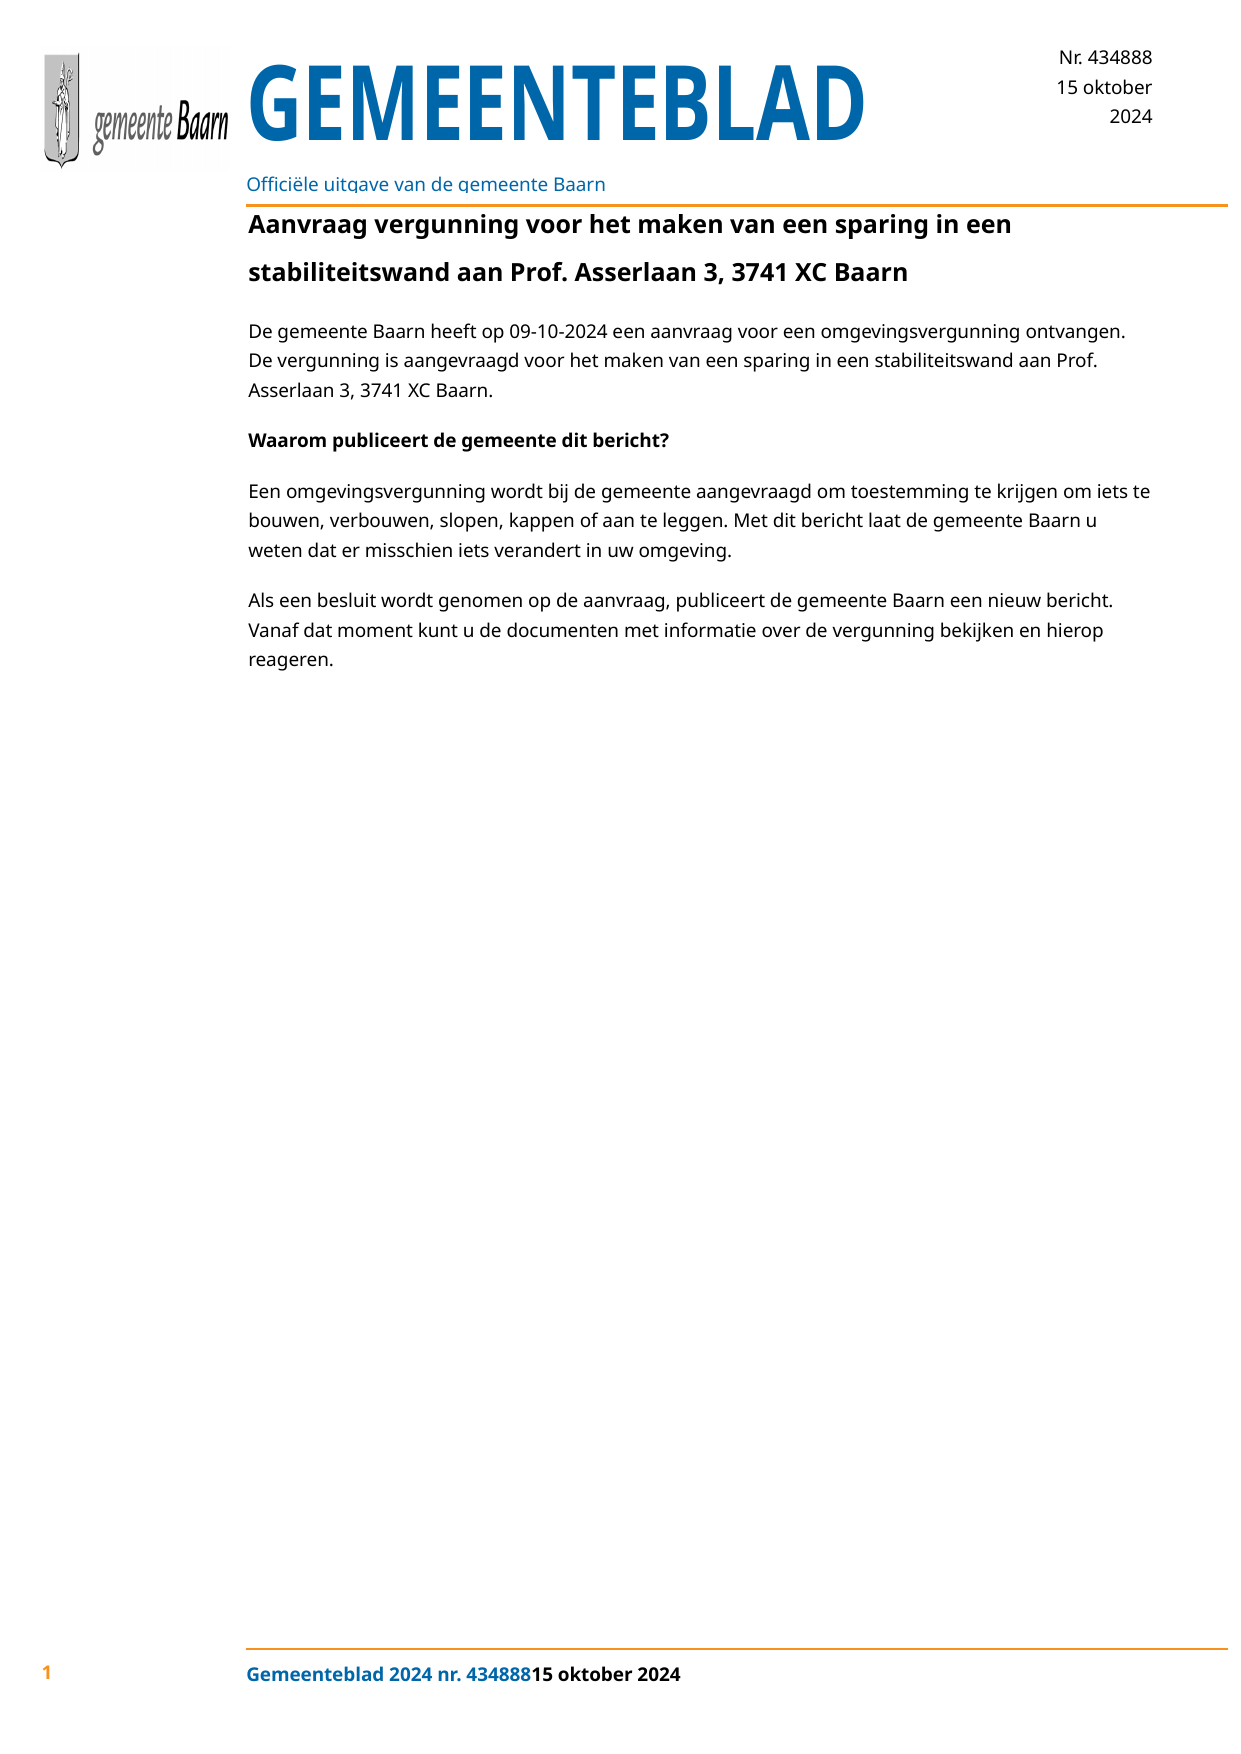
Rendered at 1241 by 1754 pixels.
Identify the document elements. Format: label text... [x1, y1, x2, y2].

text De gemeente Baarn heeft op 09-10-2024 een aanvraag voor een omgevingsvergunning ontvangen. De vergunning is aangevraagd voor het maken van een sparing in een stabiliteitswand aan Prof. Asserlaan 3, 3741 XC Baarn. [248, 318, 1152, 403]
text Waarom publiceert de gemeente dit bericht? [248, 427, 1152, 453]
picture [41, 47, 231, 172]
text Een omgevingsvergunning wordt bij de gemeente aangevraagd om toestemming te krijgen om iets te bouwen, verbouwen, slopen, kappen of aan te leggen. Met dit bericht laat de gemeente Baarn u weten dat er misschien iets verandert in uw omgeving. [248, 478, 1152, 563]
text Als een besluit wordt genomen op de aanvraag, publiceert de gemeente Baarn een nieuw bericht. Vanaf dat moment kunt u de documenten met informatie over de vergunning bekijken en hierop reageren. [248, 587, 1152, 672]
text Aanvraag vergunning voor het maken van een sparing in een stabiliteitswand aan Prof. Asserlaan 3, 3741 XC Baarn [248, 207, 1152, 288]
